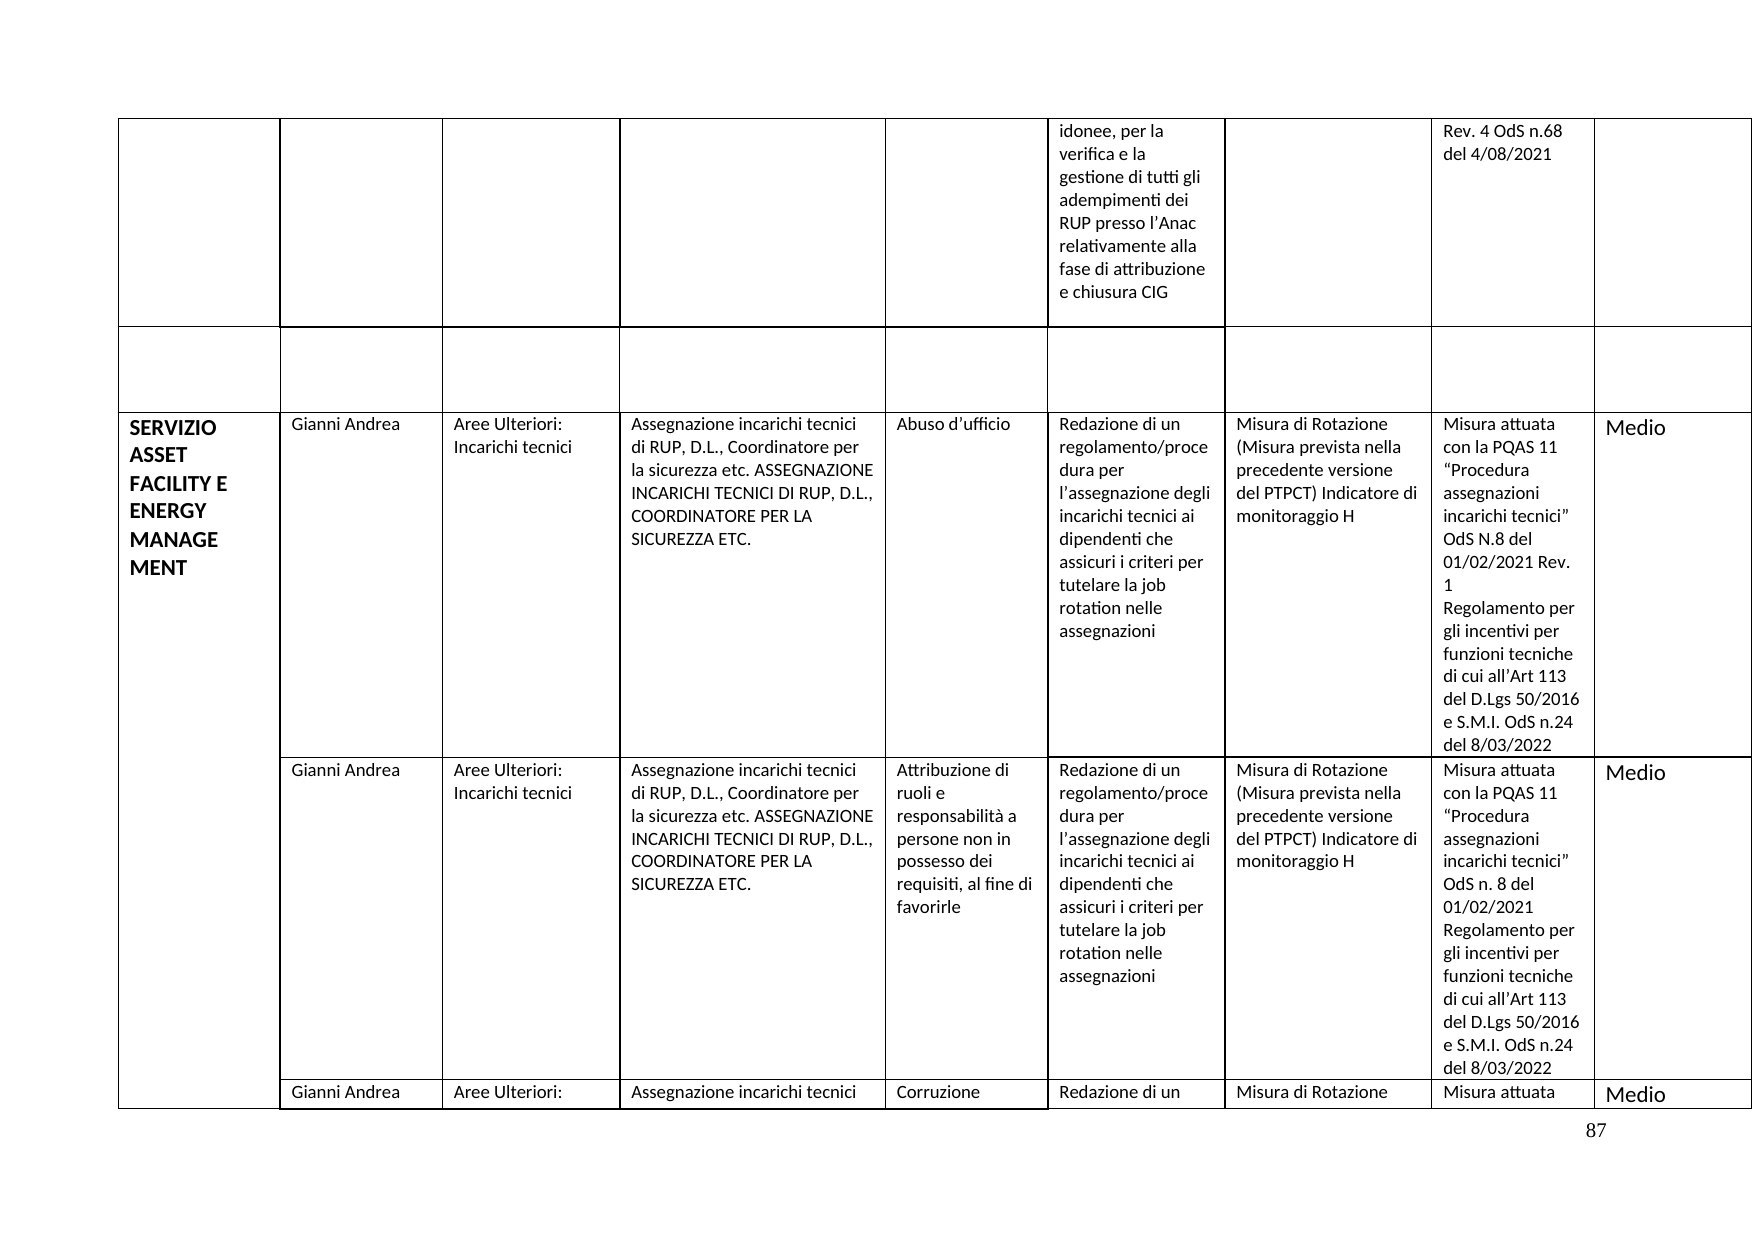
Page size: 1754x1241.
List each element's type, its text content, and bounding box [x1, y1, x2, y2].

table_cell Misura attuata con la PQAS 11 “Procedura assegnazioni incarichi tecnici” OdS N.8 del 01/02/2021 Rev. 1 Regolamento per gli incentivi per funzioni tecniche di cui all’Art 113 del D.Lgs 50/2016 e S.M.I. OdS n.24 del 8/03/2022 [1432, 413, 1594, 756]
table_cell [443, 328, 619, 412]
table_cell Medio [1595, 413, 1751, 756]
table_cell Abuso d’ufficio [886, 413, 1047, 756]
table_cell [1048, 328, 1224, 412]
table_cell Misura di Rotazione [1226, 1080, 1431, 1108]
table_cell [1226, 327, 1431, 412]
table_cell Misura attuata con la PQAS 11 “Procedura assegnazioni incarichi tecnici” OdS n. 8 del 01/02/2021 Regolamento per gli incentivi per funzioni tecniche di cui all’Art 113 del D.Lgs 50/2016 e S.M.I. OdS n.24 del 8/03/2022 [1432, 758, 1594, 1079]
table_cell [1432, 327, 1594, 412]
table_cell Redazione di un regolamento/procedura per l’assegnazione degli incarichi tecnici ai dipendenti che assicuri i criteri per tutelare la job rotation nelle assegnazioni [1049, 758, 1224, 1079]
table_cell [1595, 119, 1751, 326]
table_cell [119, 327, 280, 412]
table_cell [886, 328, 1047, 412]
table_cell [281, 328, 442, 412]
table_cell Assegnazione incarichi tecnici di RUP, D.L., Coordinatore per la sicurezza etc. ASSEGNAZIONE INCARICHI TECNICI DI RUP, D.L., COORDINATORE PER LA SICUREZZA ETC. [621, 758, 885, 1079]
table_cell [620, 328, 885, 412]
table_cell Aree Ulteriori: Incarichi tecnici [443, 758, 619, 1079]
table_cell [886, 119, 1047, 326]
table_cell Gianni Andrea [281, 758, 442, 1079]
table_cell Gianni Andrea [281, 413, 442, 756]
table_cell [119, 119, 279, 326]
table_cell SERVIZIO ASSET FACILITY E ENERGY MANAGE MENT [119, 413, 279, 1108]
table_cell Misura di Rotazione (Misura prevista nella precedente versione del PTPCT) Indicatore di monitoraggio H [1226, 413, 1431, 756]
table_cell Assegnazione incarichi tecnici [621, 1080, 885, 1108]
table_cell Corruzione [886, 1080, 1047, 1108]
table_cell [443, 119, 619, 326]
table_cell Redazione di un regolamento/procedura per l’assegnazione degli incarichi tecnici ai dipendenti che assicuri i criteri per tutelare la job rotation nelle assegnazioni [1049, 413, 1224, 756]
table_cell Redazione di un [1049, 1080, 1224, 1108]
table_cell [1595, 327, 1751, 412]
table_cell Aree Ulteriori: [443, 1080, 619, 1108]
table_cell Aree Ulteriori: Incarichi tecnici [443, 413, 619, 756]
table_cell Misura di Rotazione (Misura prevista nella precedente versione del PTPCT) Indicatore di monitoraggio H [1226, 758, 1431, 1079]
table_cell [621, 119, 885, 326]
table_cell [281, 119, 442, 326]
table_cell [1226, 119, 1431, 326]
table_cell Misura attuata [1432, 1080, 1594, 1108]
table_cell Gianni Andrea [281, 1080, 442, 1108]
table_cell idonee, per la verifica e la gestione di tutti gli adempimenti dei RUP presso l’Anac relativamente alla fase di attribuzione e chiusura CIG [1049, 119, 1224, 326]
table_cell Attribuzione di ruoli e responsabilità a persone non in possesso dei requisiti, al fine di favorirle [886, 758, 1047, 1079]
table_cell Assegnazione incarichi tecnici di RUP, D.L., Coordinatore per la sicurezza etc. ASSEGNAZIONE INCARICHI TECNICI DI RUP, D.L., COORDINATORE PER LA SICUREZZA ETC. [621, 413, 885, 756]
table_cell Rev. 4 OdS n.68 del 4/08/2021 [1432, 119, 1594, 326]
table_cell Medio [1595, 1080, 1751, 1108]
table_cell Medio [1595, 758, 1751, 1079]
